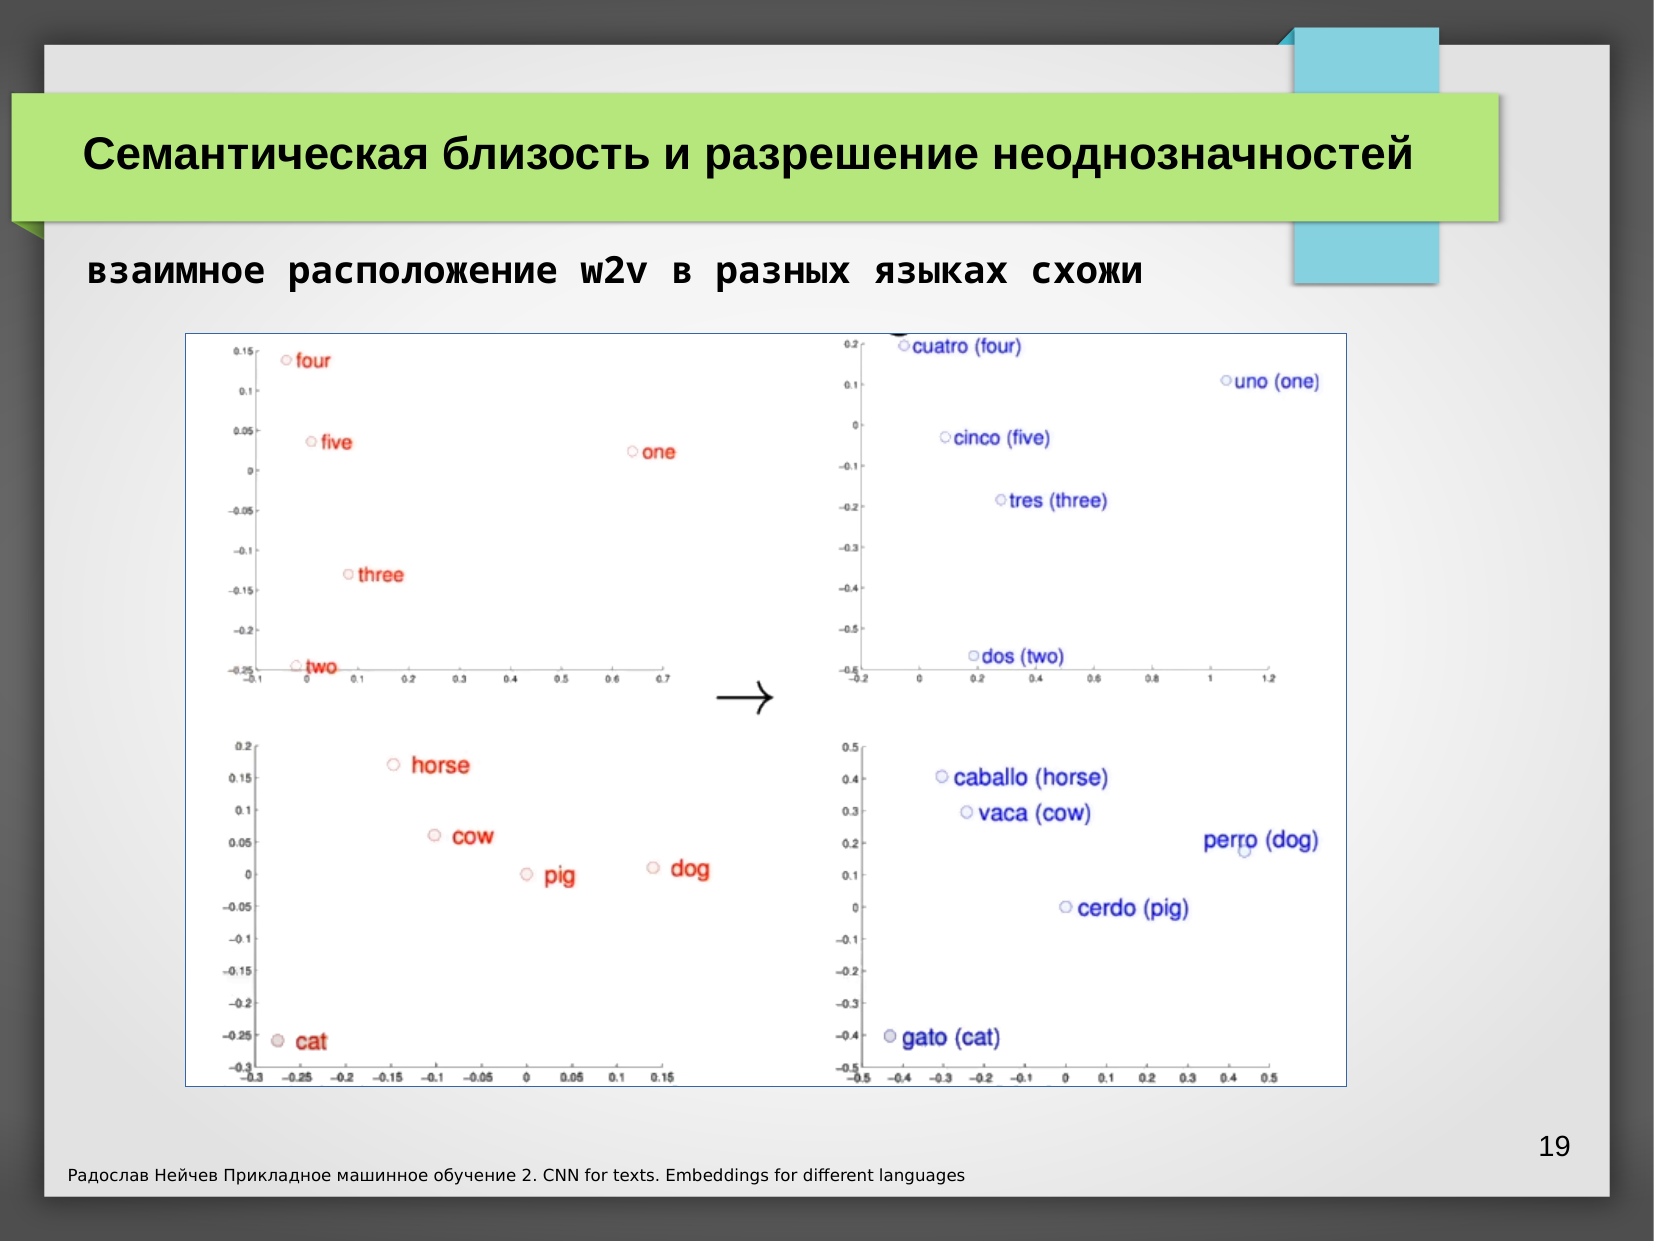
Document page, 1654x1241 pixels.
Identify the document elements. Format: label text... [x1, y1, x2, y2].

picture [0, 0, 1654, 1241]
text_box взаимное расположение w2v в разных языках схожи [70, 236, 1229, 308]
title Семантическая близость и разрешение неоднозначностей [82, 121, 1489, 187]
text_box Радослав Нейчев Прикладное машинное обучение 2. CNN for texts. Embeddings for different languages [52, 1158, 1205, 1193]
